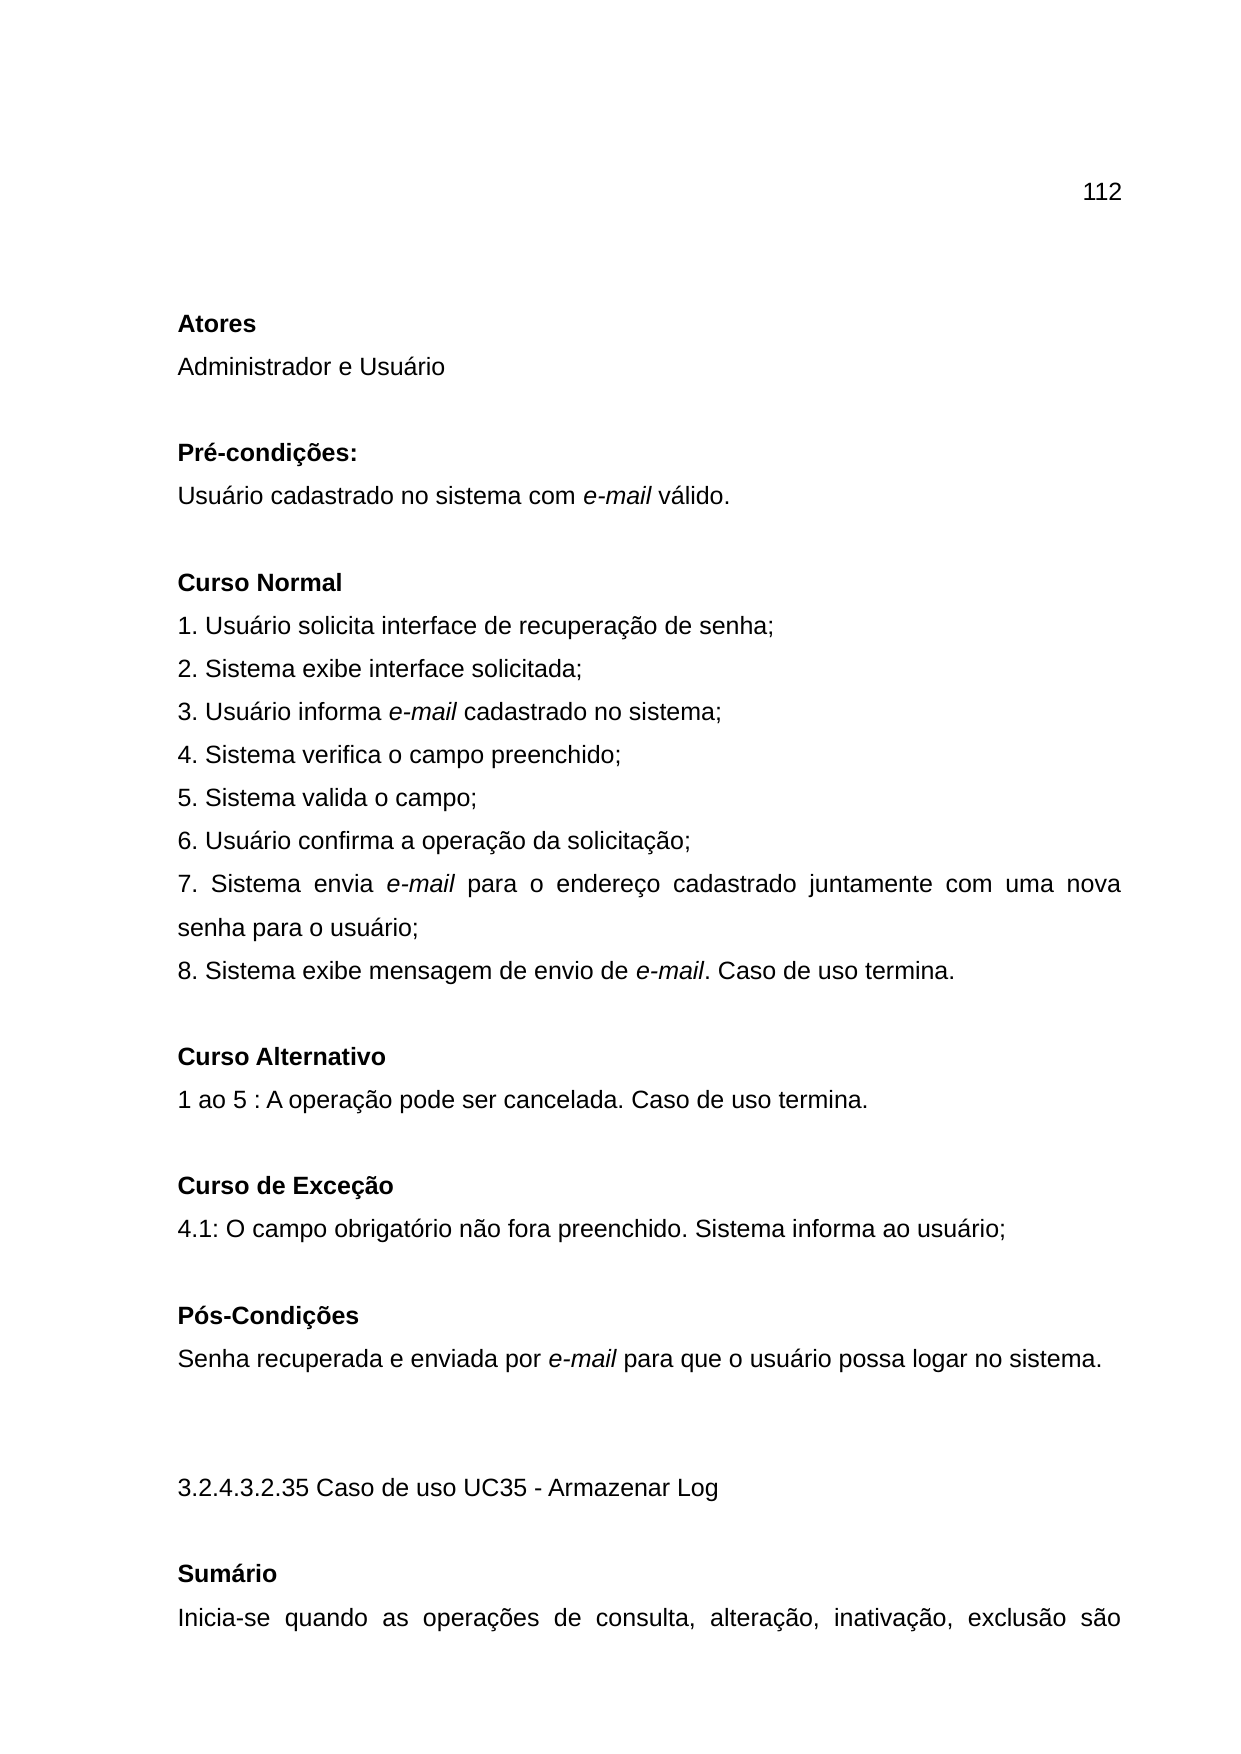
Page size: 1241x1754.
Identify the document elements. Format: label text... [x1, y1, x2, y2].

text 2. Sistema exibe interface solicitada; [177, 654, 1122, 683]
text 8. Sistema exibe mensagem de envio de e-mail. Caso de uso termina. [177, 956, 1122, 984]
text 1. Usuário solicita interface de recuperação de senha; [177, 611, 1122, 639]
text Curso de Exceção [177, 1171, 1122, 1200]
text 1 ao 5 : A operação pode ser cancelada. Caso de uso termina. [177, 1085, 1122, 1114]
text 3. Usuário informa e-mail cadastrado no sistema; [177, 697, 1122, 726]
text Pós-Condições [177, 1301, 1122, 1329]
text 4.1: O campo obrigatório não fora preenchido. Sistema informa ao usuário; [177, 1214, 1122, 1243]
text Inicia-se quando as operações de consulta, alteração, inativação, exclusão são [177, 1603, 1122, 1631]
text Sumário [177, 1559, 1122, 1588]
text Senha recuperada e enviada por e-mail para que o usuário possa logar no sistema. [177, 1344, 1122, 1373]
text 7. Sistema envia e-mail para o endereço cadastrado juntamente com uma nova senha para o usuário; [177, 869, 1122, 941]
text Atores [177, 309, 1122, 338]
text 5. Sistema valida o campo; [177, 783, 1122, 812]
text Administrador e Usuário [177, 352, 1122, 381]
text Curso Alternativo [177, 1042, 1122, 1071]
text Usuário cadastrado no sistema com e-mail válido. [177, 481, 1122, 510]
text Curso Normal [177, 568, 1122, 596]
text 6. Usuário confirma a operação da solicitação; [177, 826, 1122, 855]
text 4. Sistema verifica o campo preenchido; [177, 740, 1122, 769]
text 3.2.4.3.2.35 Caso de uso UC35 - Armazenar Log [177, 1473, 1122, 1502]
text Pré-condições: [177, 438, 1122, 467]
